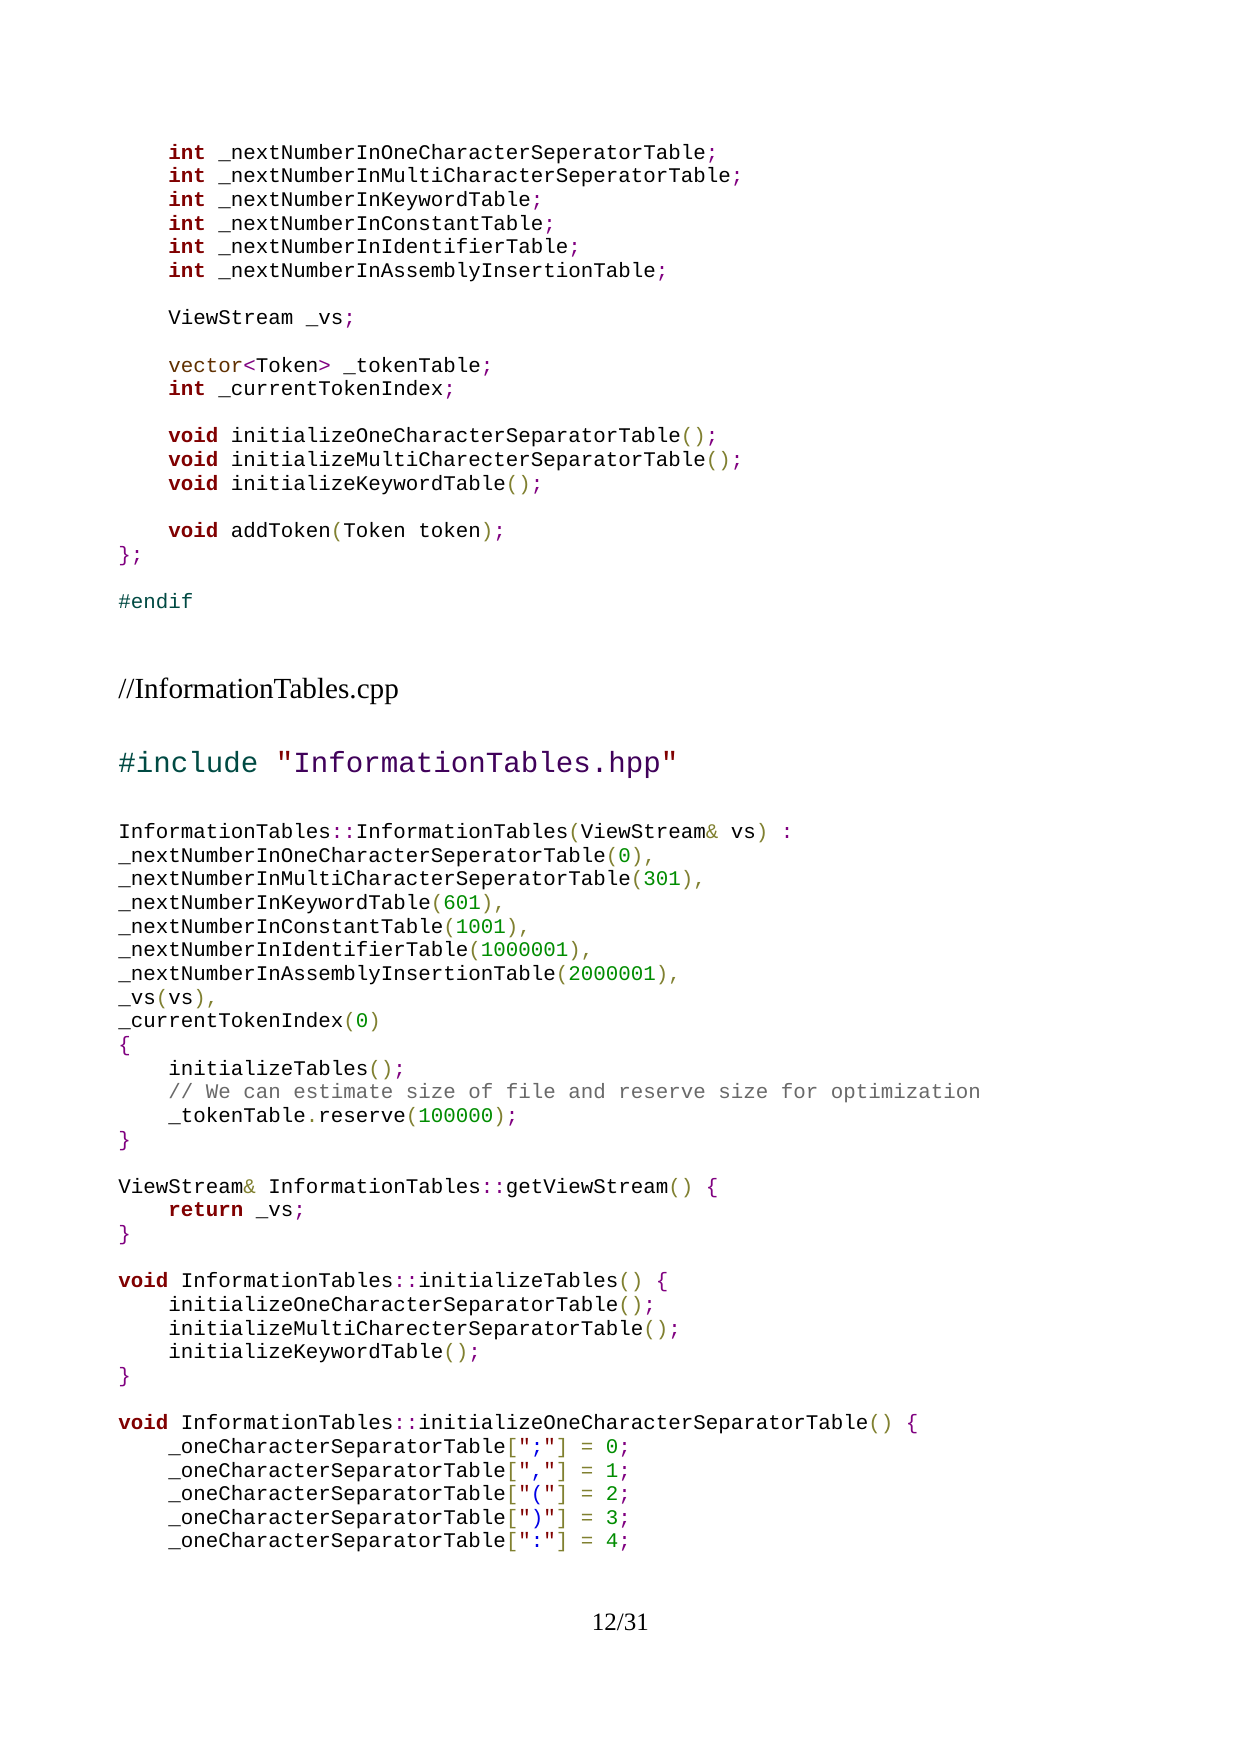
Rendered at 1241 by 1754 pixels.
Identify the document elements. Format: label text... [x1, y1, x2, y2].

text initializeTables(); [118, 1058, 1122, 1081]
text vector<Token> _tokenTable; [118, 354, 1122, 378]
text initializeKeywordTable(); [118, 1341, 1122, 1365]
text //InformationTables.cpp [118, 671, 1112, 704]
text // We can estimate size of file and reserve size for optimization [118, 1081, 1122, 1105]
text _nextNumberInMultiCharacterSeperatorTable(301), [118, 868, 1122, 892]
text _oneCharacterSeparatorTable[";"] = 0; [118, 1436, 1122, 1459]
text _tokenTable.reserve(100000); [118, 1105, 1122, 1128]
text initializeMultiCharecterSeparatorTable(); [118, 1318, 1122, 1341]
text _nextNumberInAssemblyInsertionTable(2000001), [118, 963, 1122, 987]
text { [118, 1034, 1122, 1058]
text ViewStream& InformationTables::getViewStream() { [118, 1176, 1122, 1199]
text InformationTables::InformationTables(ViewStream& vs) : [118, 821, 1122, 845]
text int _currentTokenIndex; [118, 378, 1122, 402]
text }; [118, 544, 1122, 567]
text void initializeKeywordTable(); [118, 473, 1122, 496]
text int _nextNumberInAssemblyInsertionTable; [118, 260, 1122, 284]
text void initializeMultiCharecterSeparatorTable(); [118, 449, 1122, 473]
text initializeOneCharacterSeparatorTable(); [118, 1294, 1122, 1318]
text #endif [118, 591, 1122, 615]
text _nextNumberInIdentifierTable(1000001), [118, 939, 1122, 963]
text return _vs; [118, 1199, 1122, 1223]
text #include "InformationTables.hpp" [118, 748, 1112, 781]
text void InformationTables::initializeOneCharacterSeparatorTable() { [118, 1412, 1122, 1436]
text } [118, 1365, 1122, 1389]
text _nextNumberInConstantTable(1001), [118, 916, 1122, 939]
text _vs(vs), [118, 987, 1122, 1010]
text _oneCharacterSeparatorTable[")"] = 3; [118, 1507, 1122, 1531]
text int _nextNumberInIdentifierTable; [118, 236, 1122, 260]
text _oneCharacterSeparatorTable["("] = 2; [118, 1483, 1122, 1507]
text _nextNumberInOneCharacterSeperatorTable(0), [118, 845, 1122, 868]
text void addToken(Token token); [118, 520, 1122, 544]
text void initializeOneCharacterSeparatorTable(); [118, 426, 1122, 449]
text void InformationTables::initializeTables() { [118, 1270, 1122, 1294]
text _oneCharacterSeparatorTable[","] = 1; [118, 1459, 1122, 1483]
text _nextNumberInKeywordTable(601), [118, 892, 1122, 916]
text int _nextNumberInKeywordTable; [118, 189, 1122, 213]
text int _nextNumberInConstantTable; [118, 213, 1122, 236]
text ViewStream _vs; [118, 307, 1122, 331]
text } [118, 1128, 1122, 1152]
text } [118, 1223, 1122, 1247]
text _oneCharacterSeparatorTable[":"] = 4; [118, 1531, 1122, 1554]
text _currentTokenIndex(0) [118, 1010, 1122, 1034]
text int _nextNumberInOneCharacterSeperatorTable; [118, 142, 1122, 165]
text int _nextNumberInMultiCharacterSeperatorTable; [118, 165, 1122, 189]
